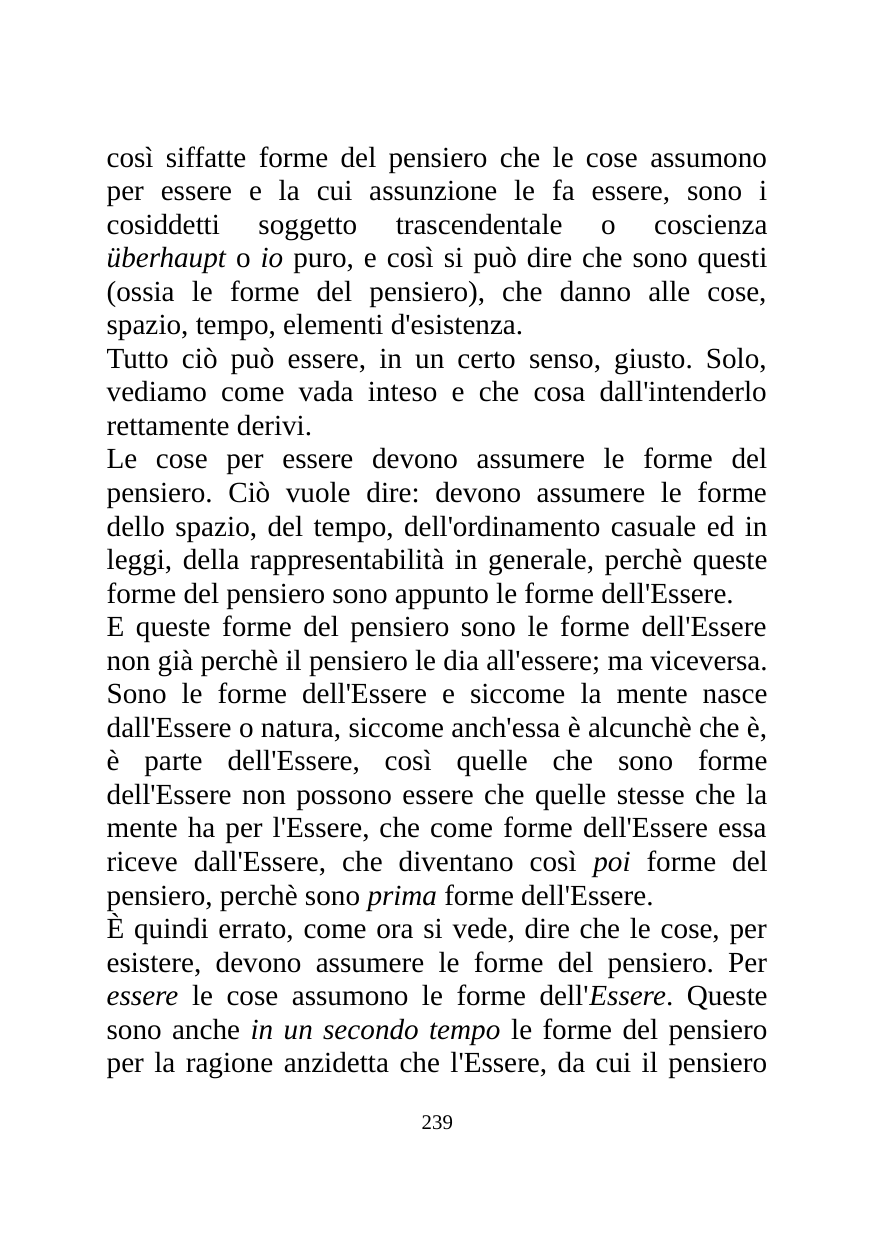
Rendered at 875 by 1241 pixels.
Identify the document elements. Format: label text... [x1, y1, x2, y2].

text Tutto ciò può essere, in un certo senso, giusto. Solo, vediamo come vada inteso e che cosa dall'intenderlo rettamente derivi. [106, 341, 768, 442]
text così siffatte forme del pensiero che le cose assumono per essere e la cui assunzione le fa essere, sono i cosiddetti soggetto trascendentale o coscienza überhaupt o io puro, e così si può dire che sono questi (ossia le forme del pensiero), che danno alle cose, spazio, tempo, elementi d'esistenza. [106, 140, 768, 341]
text E queste forme del pensiero sono le forme dell'Essere non già perchè il pensiero le dia all'essere; ma viceversa. Sono le forme dell'Essere e siccome la mente nasce dall'Essere o natura, siccome anch'essa è alcunchè che è, è parte dell'Essere, così quelle che sono forme dell'Essere non possono essere che quelle stesse che la mente ha per l'Essere, che come forme dell'Essere essa riceve dall'Essere, che diventano così poi forme del pensiero, perchè sono prima forme dell'Essere. [106, 609, 768, 911]
text È quindi errato, come ora si vede, dire che le cose, per esistere, devono assumere le forme del pensiero. Per essere le cose assumono le forme dell'Essere. Queste sono anche in un secondo tempo le forme del pensiero per la ragione anzidetta che l'Essere, da cui il pensiero [106, 911, 768, 1079]
text Le cose per essere devono assumere le forme del pensiero. Ciò vuole dire: devono assumere le forme dello spazio, del tempo, dell'ordinamento casuale ed in leggi, della rappresentabilità in generale, perchè queste forme del pensiero sono appunto le forme dell'Essere. [106, 442, 768, 609]
